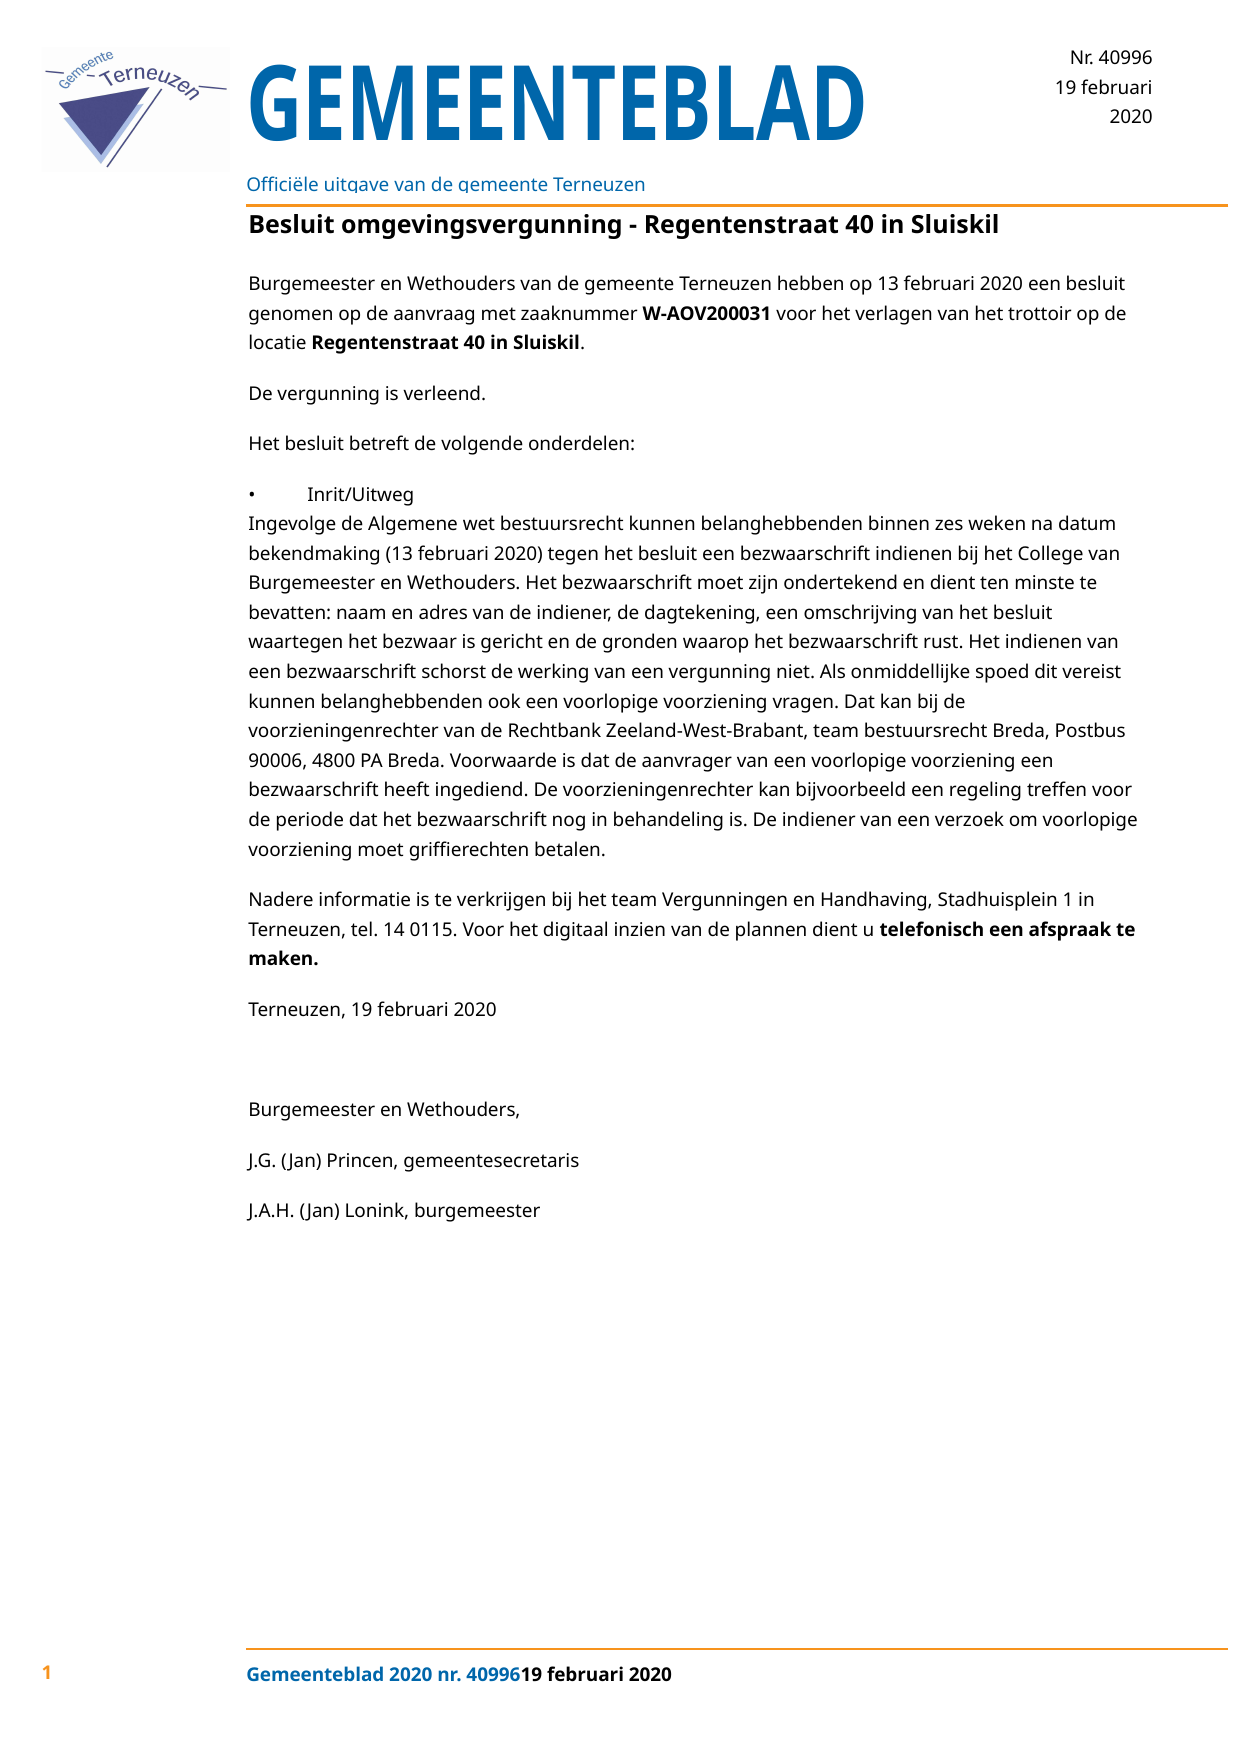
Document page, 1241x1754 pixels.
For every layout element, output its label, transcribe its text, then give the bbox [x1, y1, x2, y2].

picture [41, 47, 231, 172]
text De vergunning is verleend. [248, 380, 1152, 406]
text Terneuzen, 19 februari 2020 [248, 996, 1152, 1021]
text J.G. (Jan) Princen, gemeentesecretaris [248, 1147, 1152, 1173]
text J.A.H. (Jan) Lonink, burgemeester [248, 1197, 1152, 1223]
text Nadere informatie is te verkrijgen bij het team Vergunningen en Handhaving, Stadhuisplein 1 in Terneuzen, tel. 14 0115. Voor het digitaal inzien van de plannen dient u telefonisch een afspraak te maken. [248, 886, 1152, 971]
text Het besluit betreft de volgende onderdelen: [248, 430, 1152, 456]
text Ingevolge de Algemene wet bestuursrecht kunnen belanghebbenden binnen zes weken na datum bekendmaking (13 februari 2020) tegen het besluit een bezwaarschrift indienen bij het College van Burgemeester en Wethouders. Het bezwaarschrift moet zijn ondertekend en dient ten minste te bevatten: naam en adres van de indiener, de dagtekening, een omschrijving van het besluit waartegen het bezwaar is gericht en de gronden waarop het bezwaarschrift rust. Het indienen van een bezwaarschrift schorst de werking van een vergunning niet. Als onmiddellijke spoed dit vereist kunnen belanghebbenden ook een voorlopige voorziening vragen. Dat kan bij de voorzieningenrechter van de Rechtbank Zeeland-West-Brabant, team bestuursrecht Breda, Postbus 90006, 4800 PA Breda. Voorwaarde is dat de aanvrager van een voorlopige voorziening een bezwaarschrift heeft ingediend. De voorzieningenrechter kan bijvoorbeeld een regeling treffen voor de periode dat het bezwaarschrift nog in behandeling is. De indiener van een verzoek om voorlopige voorziening moet griffierechten betalen. [248, 510, 1152, 861]
text Burgemeester en Wethouders, [248, 1097, 1152, 1122]
list Inrit/Uitweg [248, 481, 1152, 506]
text Burgemeester en Wethouders van de gemeente Terneuzen hebben op 13 februari 2020 een besluit genomen op de aanvraag met zaaknummer W-AOV200031 voor het verlagen van het trottoir op de locatie Regentenstraat 40 in Sluiskil. [248, 270, 1152, 355]
text Besluit omgevingsvergunning - Regentenstraat 40 in Sluiskil [248, 207, 1152, 241]
